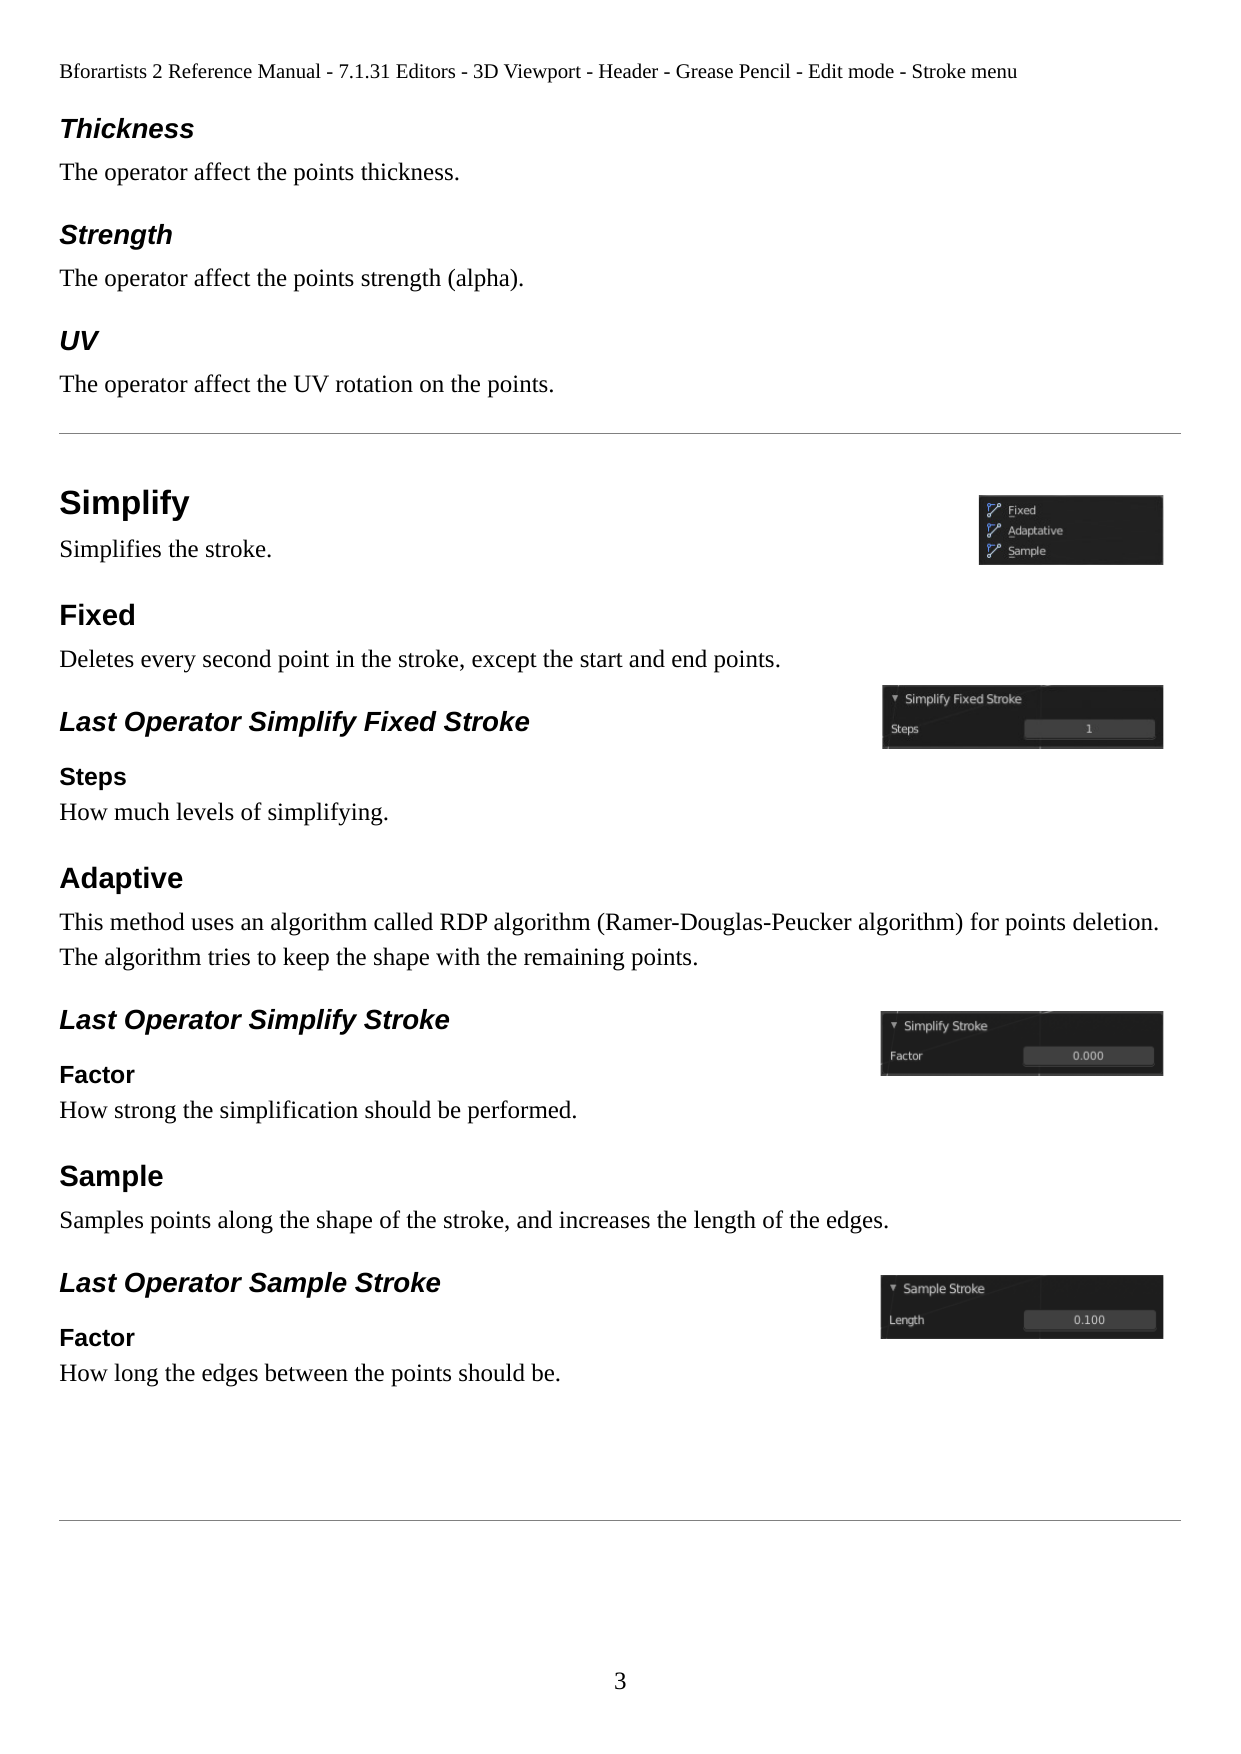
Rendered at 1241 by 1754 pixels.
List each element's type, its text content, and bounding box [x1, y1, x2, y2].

text The operator affect the points thickness. [59, 157, 1181, 186]
text Simplifies the stroke. [59, 534, 978, 563]
subtitle Factor [59, 1060, 1181, 1088]
subtitle UV [59, 324, 1181, 356]
picture [880, 1275, 1164, 1339]
text Deletes every second point in the stroke, except the start and end points. [59, 644, 1181, 673]
subtitle Fixed [59, 598, 1181, 631]
picture [978, 495, 1164, 565]
subtitle Thickness [59, 113, 1181, 144]
text The operator affect the points strength (alpha). [59, 263, 1181, 292]
text Samples points along the shape of the stroke, and increases the length of the edges. [59, 1205, 1181, 1233]
subtitle Adaptive [59, 861, 1181, 894]
picture [880, 1011, 1164, 1076]
subtitle Last Operator Simplify Fixed Stroke [59, 706, 882, 737]
text How strong the simplification should be performed. [59, 1095, 1181, 1123]
subtitle Strength [59, 218, 1181, 250]
text [1164, 534, 1181, 563]
subtitle Factor [59, 1323, 1181, 1352]
picture [882, 685, 1164, 749]
text How much levels of simplifying. [59, 797, 1181, 826]
subtitle Simplify [59, 483, 1181, 522]
subtitle Steps [59, 762, 1181, 791]
subtitle Last Operator Simplify Stroke [59, 1003, 1181, 1035]
subtitle Last Operator Sample Stroke [59, 1266, 1181, 1298]
text This method uses an algorithm called RDP algorithm (Ramer-Douglas-Peucker algorithm) for points deletion. The algorithm tries to keep the shape with the remaining points. [59, 907, 1181, 970]
subtitle Sample [59, 1158, 1181, 1192]
text How long the edges between the points should be. [59, 1358, 1181, 1387]
text The operator affect the UV rotation on the points. [59, 369, 1181, 398]
